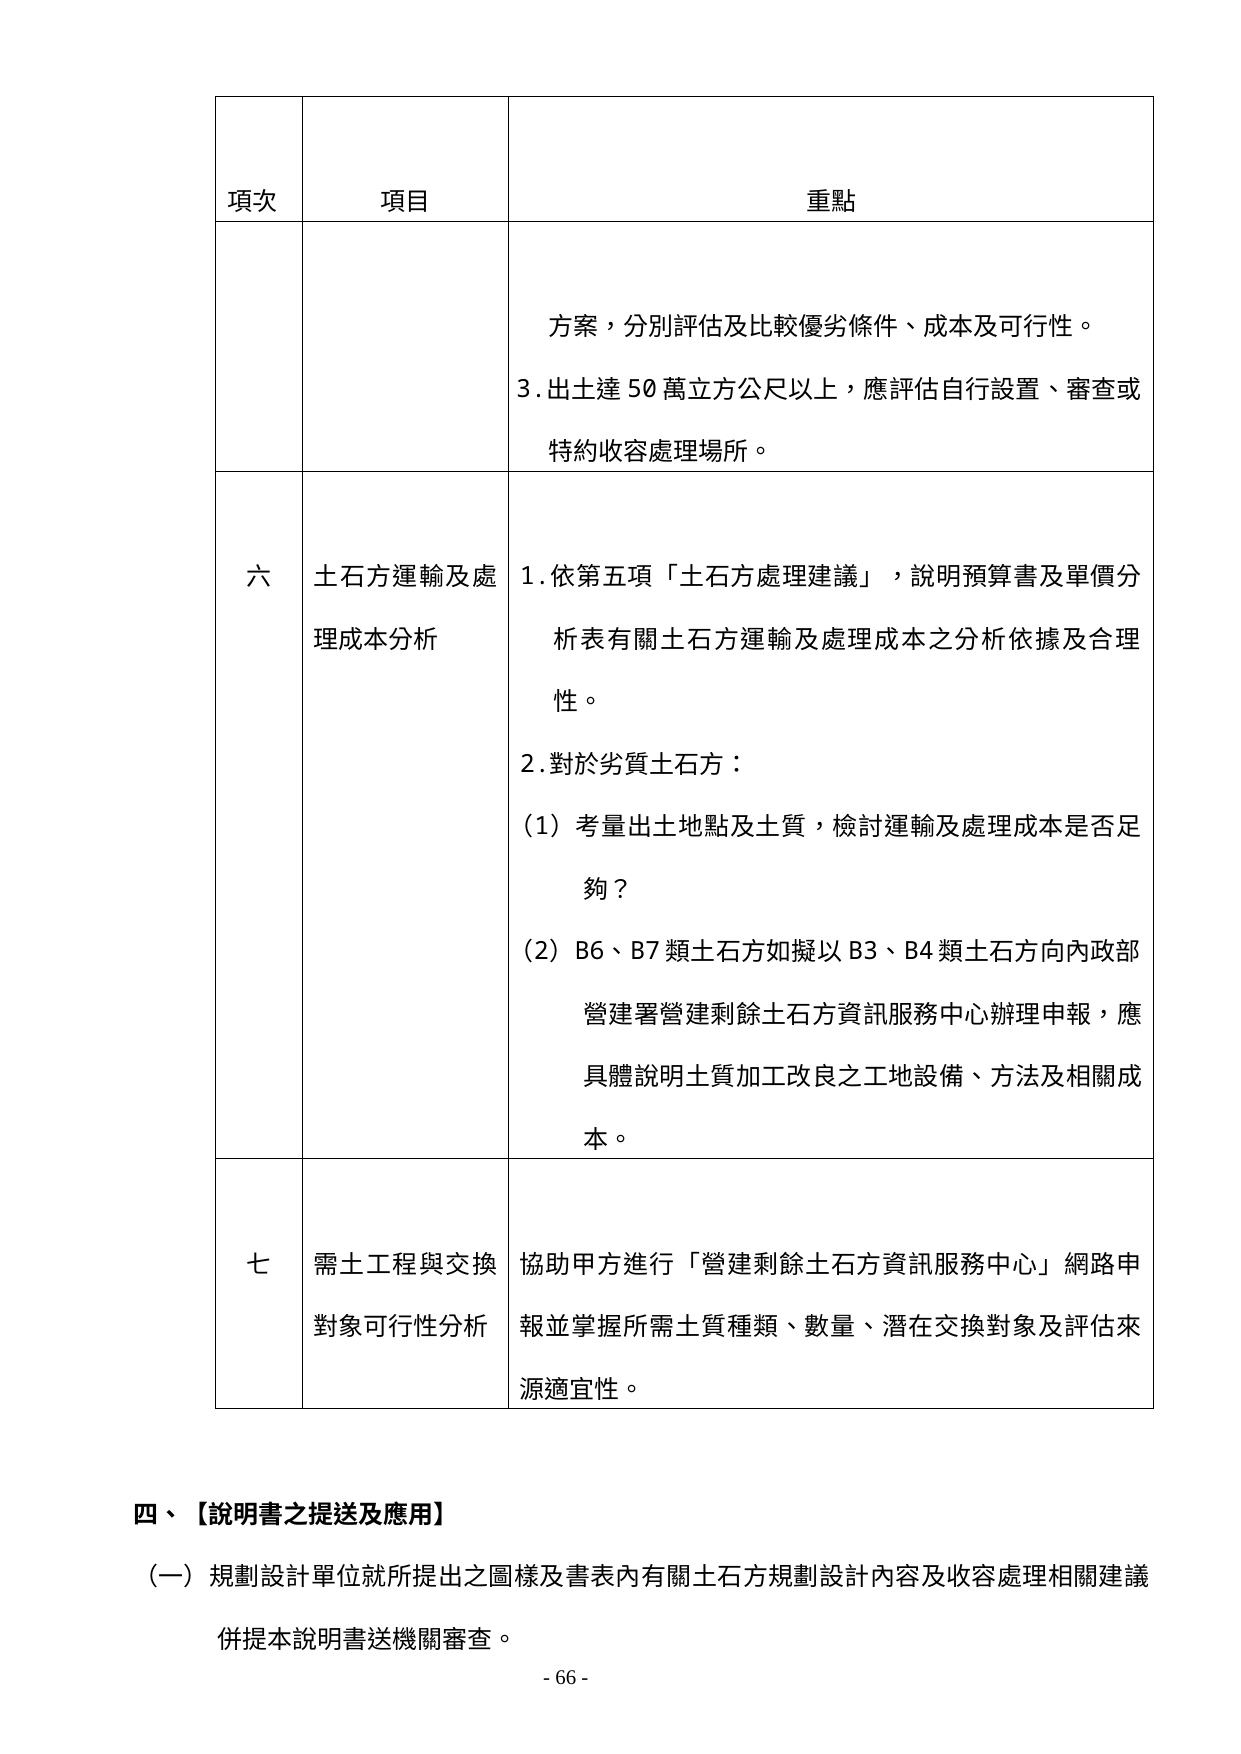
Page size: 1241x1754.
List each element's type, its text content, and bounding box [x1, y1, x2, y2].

table_cell [216, 222, 302, 471]
table_cell 1.依第五項「土石方處理建議」，說明預算書及單價分析表有關土石方運輸及處理成本之分析依據及合理性。 2.對於劣質土石方： （1）考量出土地點及土質，檢討運輸及處理成本是否足夠？ （2）B6、B7類土石方如擬以B3、B4類土石方向內政部營建署營建剩餘土石方資訊服務中心辦理申報，應具體說明土質加工改良之工地設備、方法及相關成本。 [509, 472, 1153, 1158]
table_header 重點 [509, 97, 1153, 221]
table_header 項次 [216, 97, 302, 221]
text 四、【說明書之提送及應用】 [133, 1471, 1152, 1533]
table_cell 需土工程與交換對象可行性分析 [303, 1159, 508, 1408]
table_cell 方案，分別評估及比較優劣條件、成本及可行性。 3.出土達50萬立方公尺以上，應評估自行設置、審查或特約收容處理場所。 [509, 222, 1153, 471]
table_cell [303, 222, 508, 471]
table_cell 六 [216, 472, 302, 1158]
table_cell 協助甲方進行「營建剩餘土石方資訊服務中心」網路申報並掌握所需土質種類、數量、潛在交換對象及評估來源適宜性。 [509, 1159, 1153, 1408]
table_cell 七 [216, 1159, 302, 1408]
table_cell 土石方運輸及處理成本分析 [303, 472, 508, 1158]
text （一）規劃設計單位就所提出之圖樣及書表內有關土石方規劃設計內容及收容處理相關建議，併提本說明書送機關審查。 [133, 1533, 1152, 1658]
table_header 項目 [303, 97, 508, 221]
